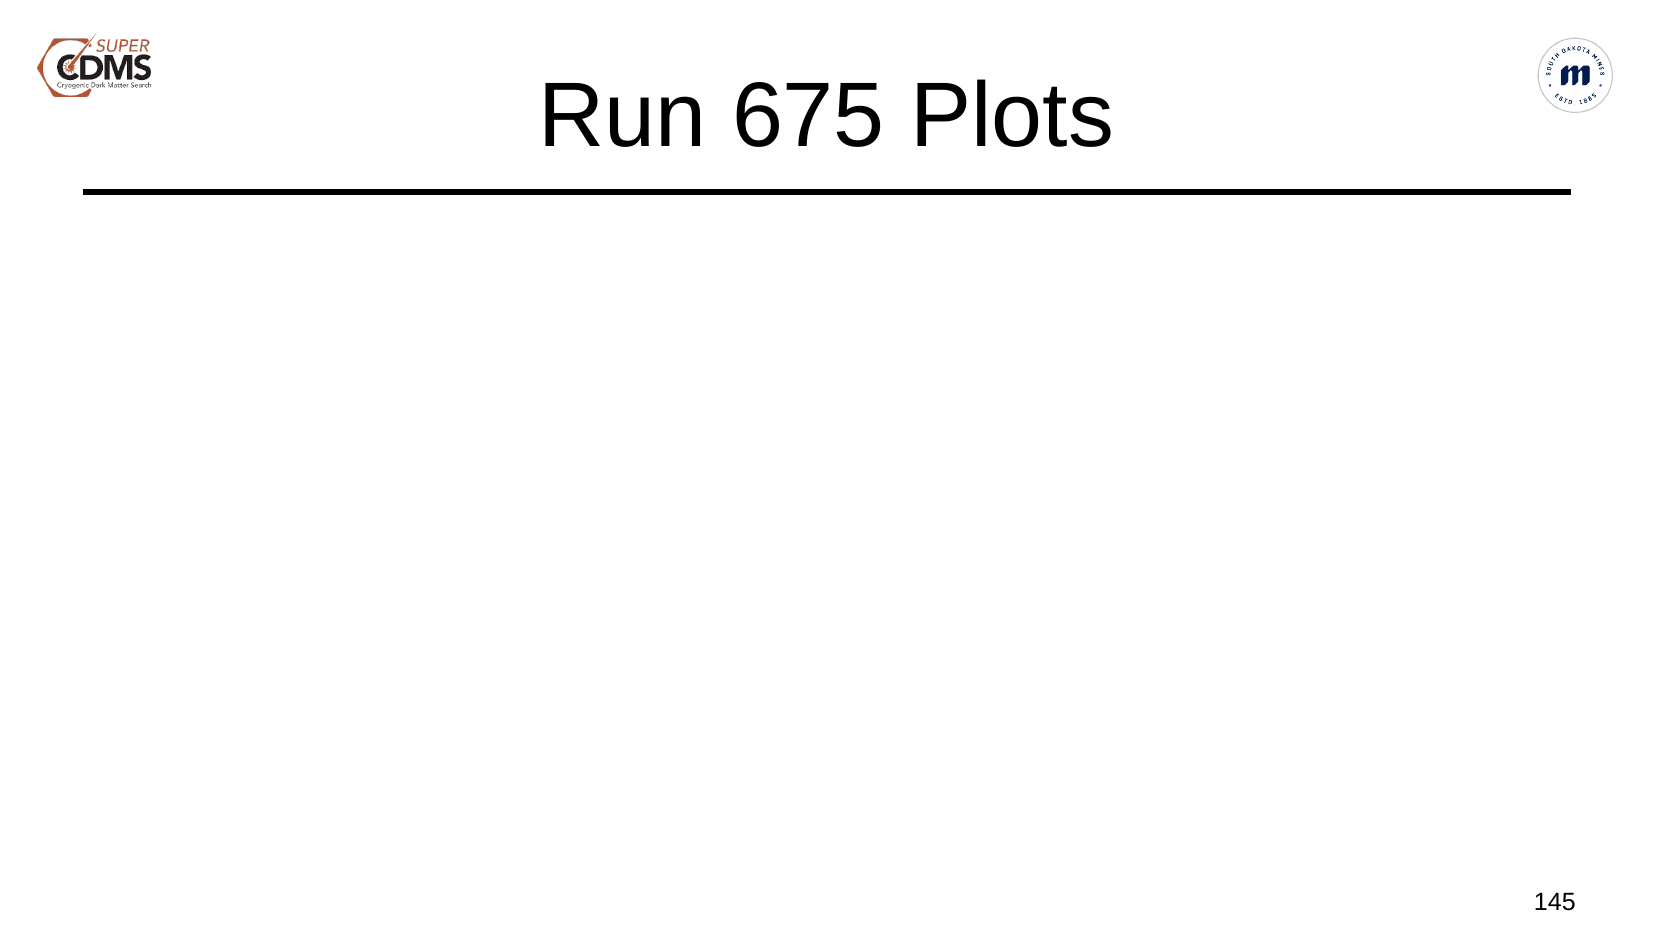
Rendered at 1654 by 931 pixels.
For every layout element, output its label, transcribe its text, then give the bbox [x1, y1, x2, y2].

title Run 675 Plots [82, 37, 1571, 193]
picture [1571, 37, 1613, 113]
picture [37, 32, 151, 97]
